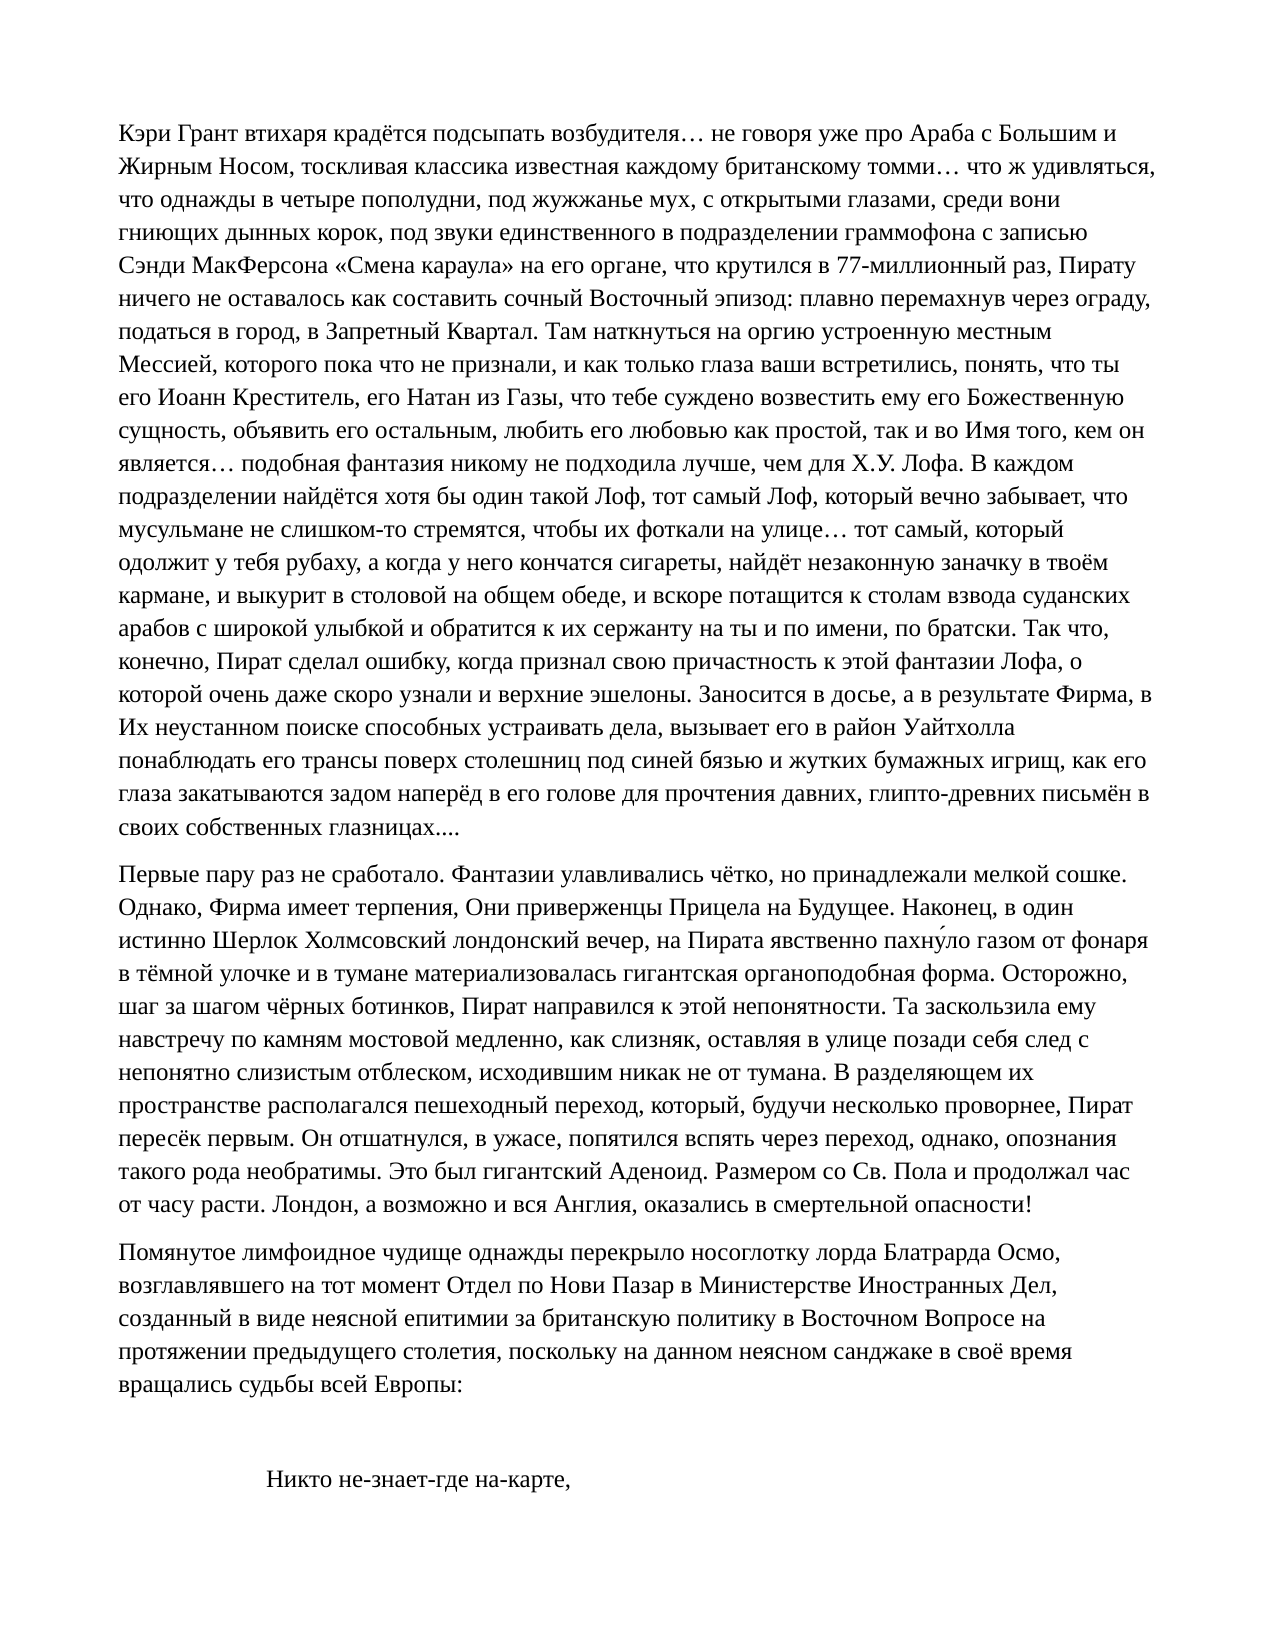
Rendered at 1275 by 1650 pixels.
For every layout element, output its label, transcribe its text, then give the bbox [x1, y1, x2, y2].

text Никто не-знает-где на-карте, [266, 1464, 1157, 1493]
text Первые пару раз не сработало. Фантазии улавливались чётко, но принадлежали мелкой сошке. Однако, Фирма имеет терпения, Они приверженцы Прицела на Будущее. Наконец, в один истинно Шерлок Холмсовский лондонский вечер, на Пирата явственно пахну́ло газом от фонаря в тёмной улочке и в тумане материализовалась гигантская органоподобная форма. Осторожно, шаг за шагом чёрных ботинков, Пират направился к этой непонятности. Та заскользила ему навстречу по камням мостовой медленно, как слизняк, оставляя в улице позади себя след с непонятно слизистым отблеском, исходившим никак не от тумана. В разделяющем их пространстве располагался пешеходный переход, который, будучи несколько проворнее, Пират пересёк первым. Он отшатнулся, в ужасе, попятился вспять через переход, однако, опознания такого рода необратимы. Это был гигантский Аденоид. Размером со Св. Пола и продолжал час от часу расти. Лондон, а возможно и вся Англия, оказались в смертельной опасности! [118, 859, 1157, 1218]
text Помянутое лимфоидное чудище однажды перекрыло носоглотку лорда Блатрарда Осмо, возглавлявшего на тот момент Отдел по Нови Пазар в Министерстве Иностранных Дел, созданный в виде неясной епитимии за британскую политику в Восточном Вопросе на протяжении предыдущего столетия, поскольку на данном неясном санджаке в своё время вращались судьбы всей Европы: [118, 1237, 1157, 1398]
text Кэри Грант втихаря крадётся подсыпать возбудителя… не говоря уже про Араба с Большим и Жирным Носом, тоскливая классика известная каждому британскому томми… что ж удивляться, что однажды в четыре пополудни, под жужжанье мух, с открытыми глазами, среди вони гниющих дынных корок, под звуки единственного в подразделении граммофона с записью Сэнди МакФерсона «Смена караула» на его органе, что крутился в 77-миллионный раз, Пирату ничего не оставалось как составить сочный Восточный эпизод: плавно перемахнув через ограду, податься в город, в Запретный Квартал. Там наткнуться на оргию устроенную местным Мессией, которого пока что не признали, и как только глаза ваши встретились, понять, что ты его Иоанн Креститель, его Натан из Газы, что тебе суждено возвестить ему его Божественную сущность, объявить его остальным, любить его любовью как простой, так и во Имя того, кем он является… подобная фантазия никому не подходила лучше, чем для Х.У. Лофа. В каждом подразделении найдётся хотя бы один такой Лоф, тот самый Лоф, который вечно забывает, что мусульмане не слишком-то стремятся, чтобы их фоткали на улице… тот самый, который одолжит у тебя рубаху, а когда у него кончатся сигареты, найдёт незаконную заначку в твоём кармане, и выкурит в столовой на общем обеде, и вскоре потащится к столам взвода суданских арабов с широкой улыбкой и обратится к их сержанту на ты и по имени, по братски. Так что, конечно, Пират сделал ошибку, когда признал свою причастность к этой фантазии Лофа, о которой очень даже скоро узнали и верхние эшелоны. Заносится в досье, а в результате Фирма, в Их неустанном поиске способных устраивать дела, вызывает его в район Уайтхолла понаблюдать его трансы поверх столешниц под синей бязью и жутких бумажных игрищ, как его глаза закатываются задом наперёд в его голове для прочтения давних, глипто-древних письмён в своих собственных глазницах.... [118, 118, 1157, 840]
